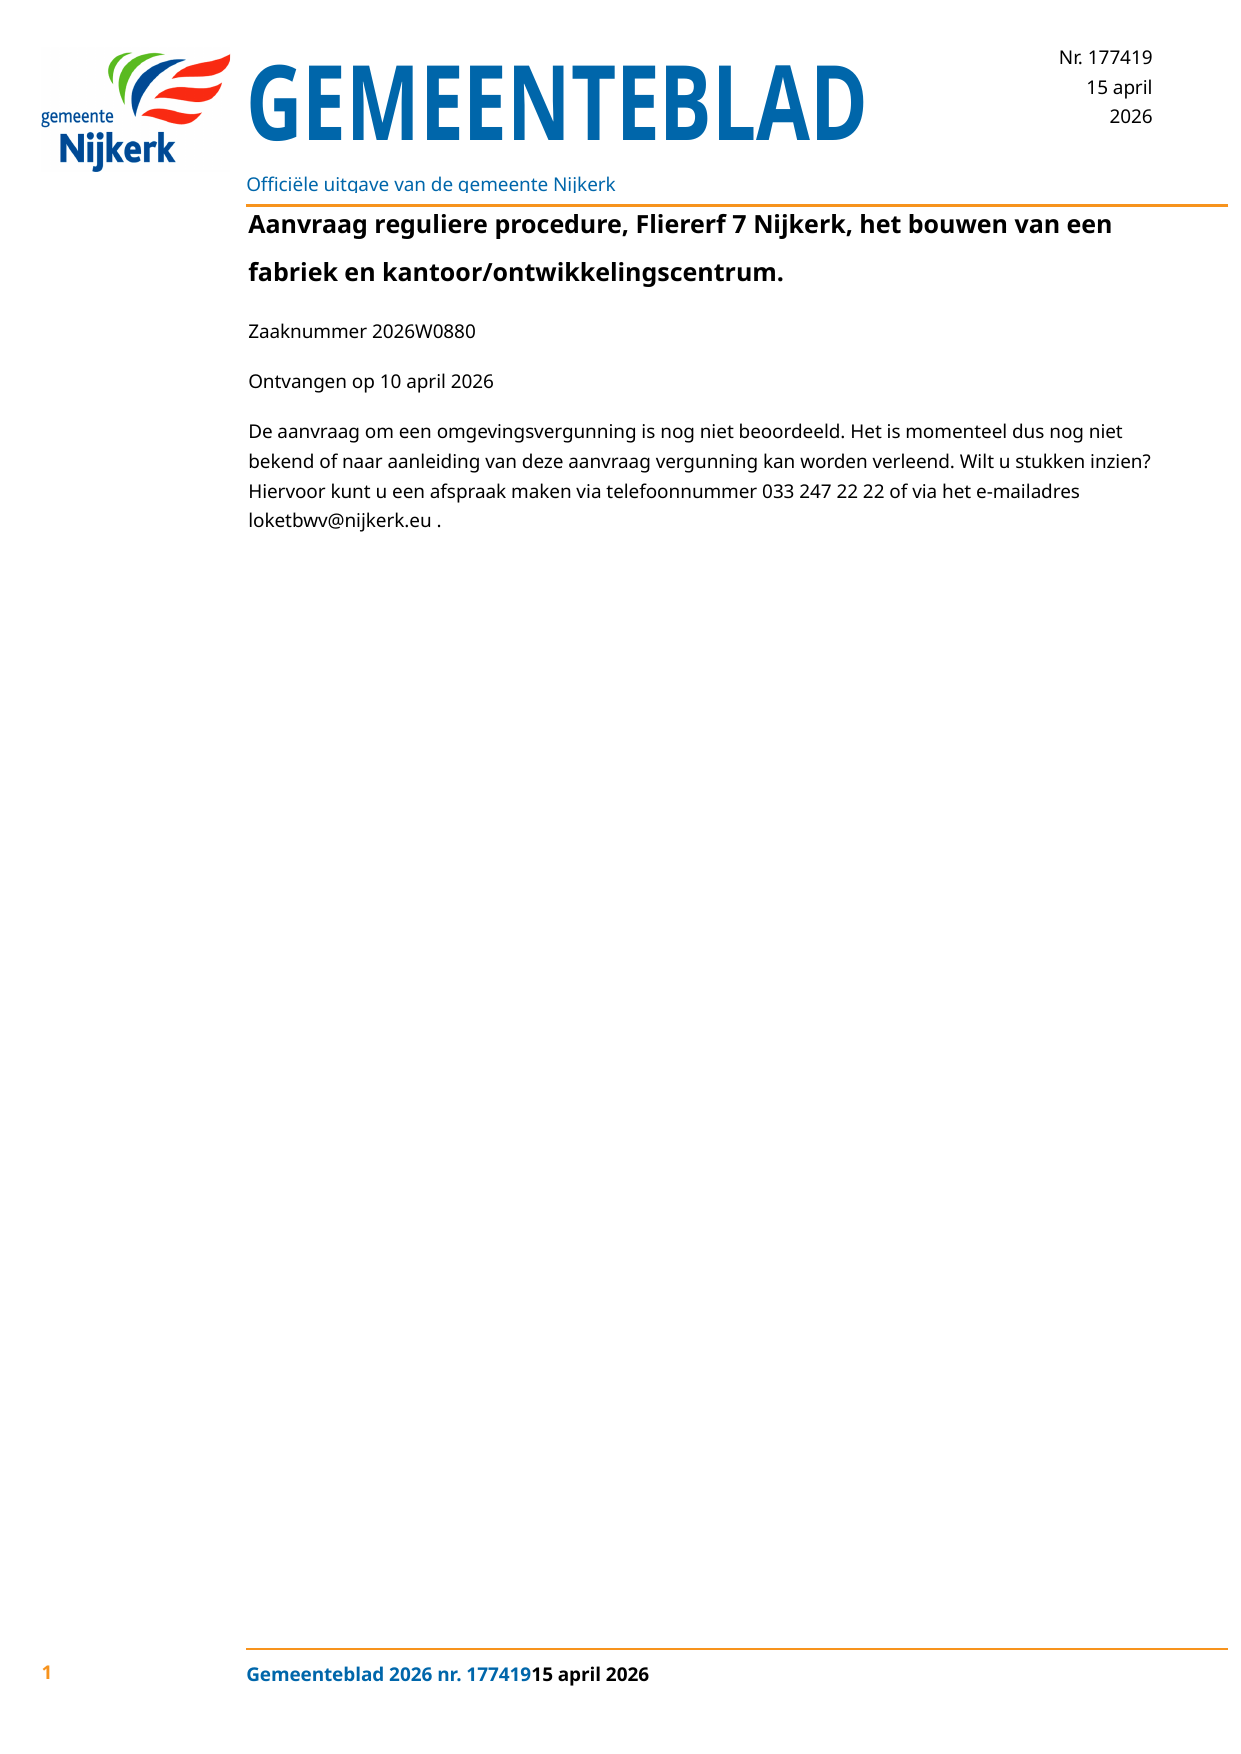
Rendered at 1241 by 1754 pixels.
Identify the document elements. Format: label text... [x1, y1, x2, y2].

text De aanvraag om een omgevingsvergunning is nog niet beoordeeld. Het is momenteel dus nog niet bekend of naar aanleiding van deze aanvraag vergunning kan worden verleend. Wilt u stukken inzien? Hiervoor kunt u een afspraak maken via telefoonnummer 033 247 22 22 of via het e-mailadres loketbwv@nijkerk.eu . [248, 419, 1152, 533]
picture [41, 47, 231, 172]
text Aanvraag reguliere procedure, Fliererf 7 Nijkerk, het bouwen van een fabriek en kantoor/ontwikkelingscentrum. [248, 207, 1152, 288]
text Zaaknummer 2026W0880 [248, 318, 1152, 344]
text Ontvangen op 10 april 2026 [248, 368, 1152, 394]
